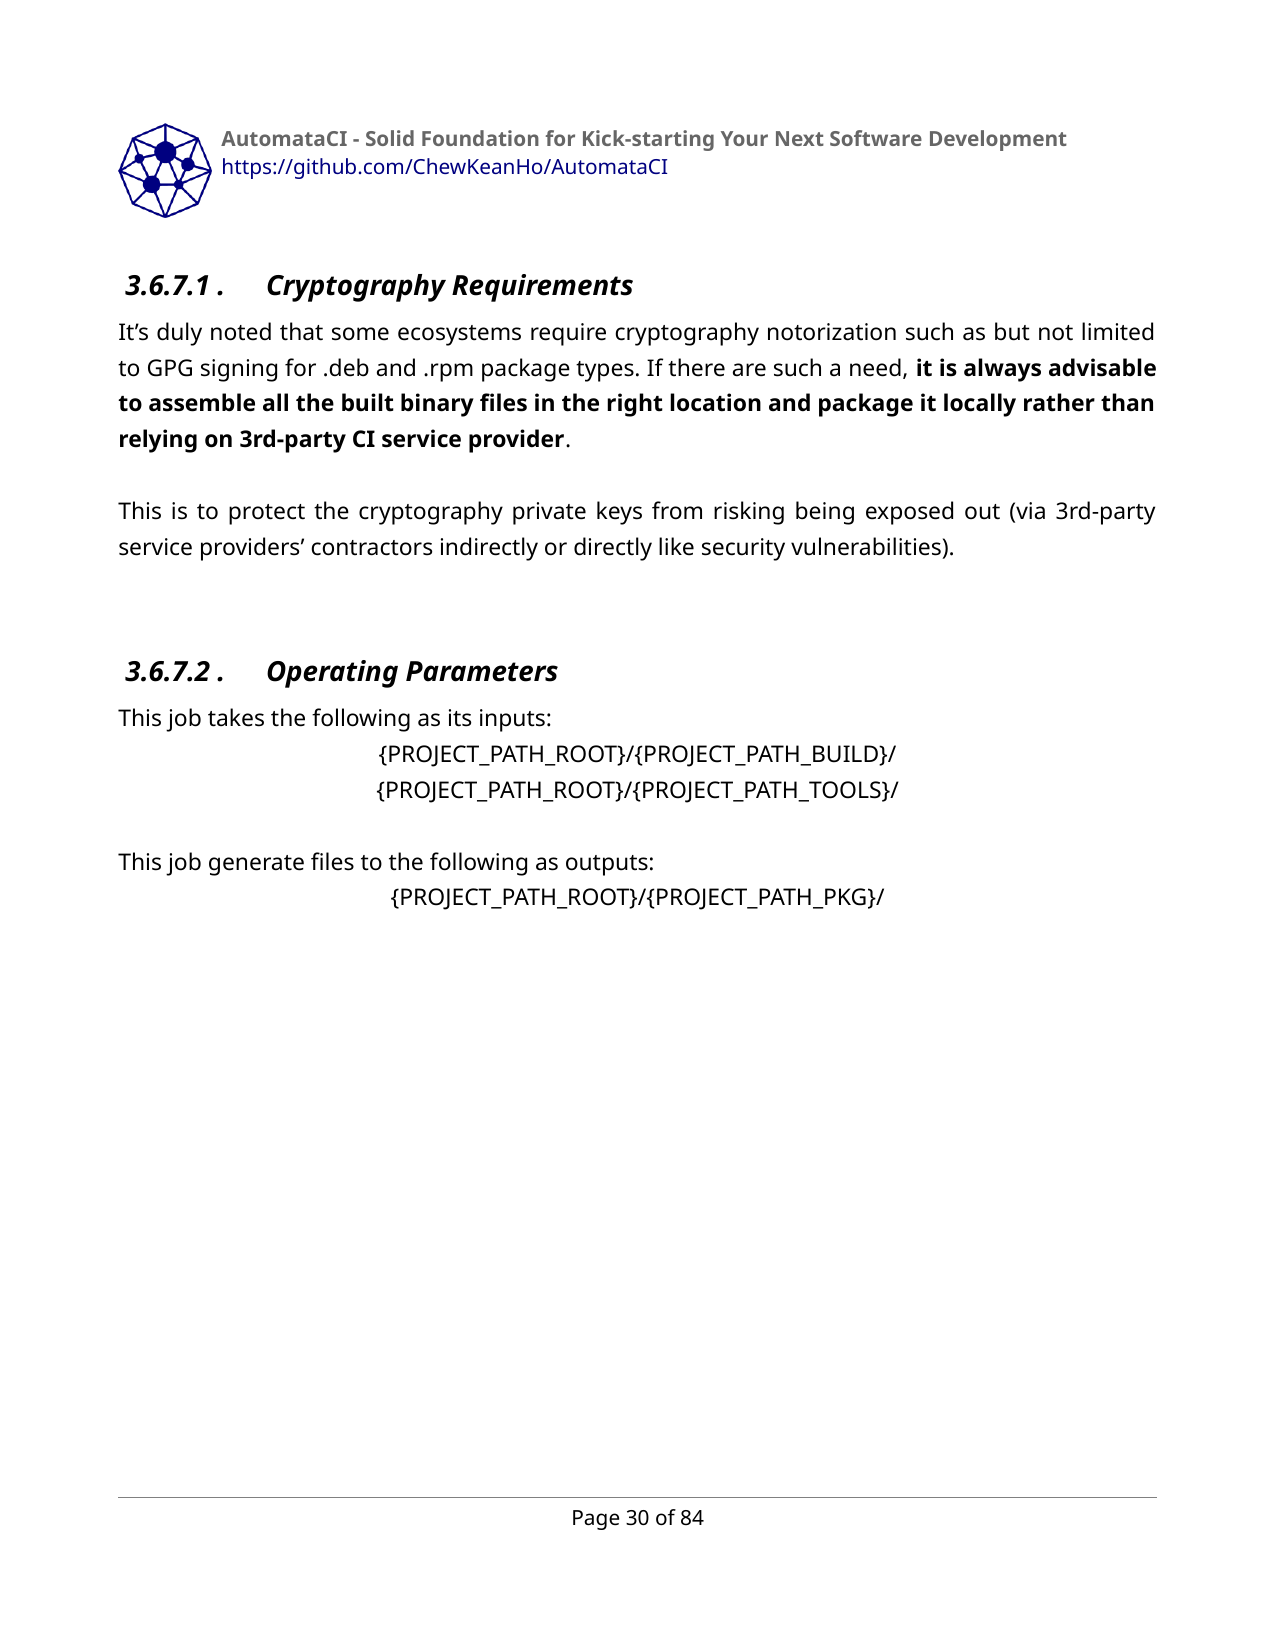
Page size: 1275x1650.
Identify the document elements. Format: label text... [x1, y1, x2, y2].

text {PROJECT_PATH_ROOT}/{PROJECT_PATH_PKG}/ [118, 881, 1157, 913]
subtitle Operating Parameters [118, 651, 1157, 689]
subtitle Cryptography Requirements [118, 265, 1157, 303]
text This job generate files to the following as outputs: [118, 845, 1157, 877]
text This job takes the following as its inputs: [118, 702, 1157, 733]
text {PROJECT_PATH_ROOT}/{PROJECT_PATH_TOOLS}/ [118, 773, 1157, 805]
picture [118, 123, 212, 218]
text {PROJECT_PATH_ROOT}/{PROJECT_PATH_BUILD}/ [118, 738, 1157, 769]
text It’s duly noted that some ecosystems require cryptography notorization such as but not limited to GPG signing for .deb and .rpm package types. If there are such a need, it is always advisable to assemble all the built binary files in the right location and package it locally rather than relying on 3rd-party CI service provider. [118, 316, 1157, 454]
text This is to protect the cryptography private keys from risking being exposed out (via 3rd-party service providers’ contractors indirectly or directly like security vulnerabilities). [118, 495, 1157, 562]
